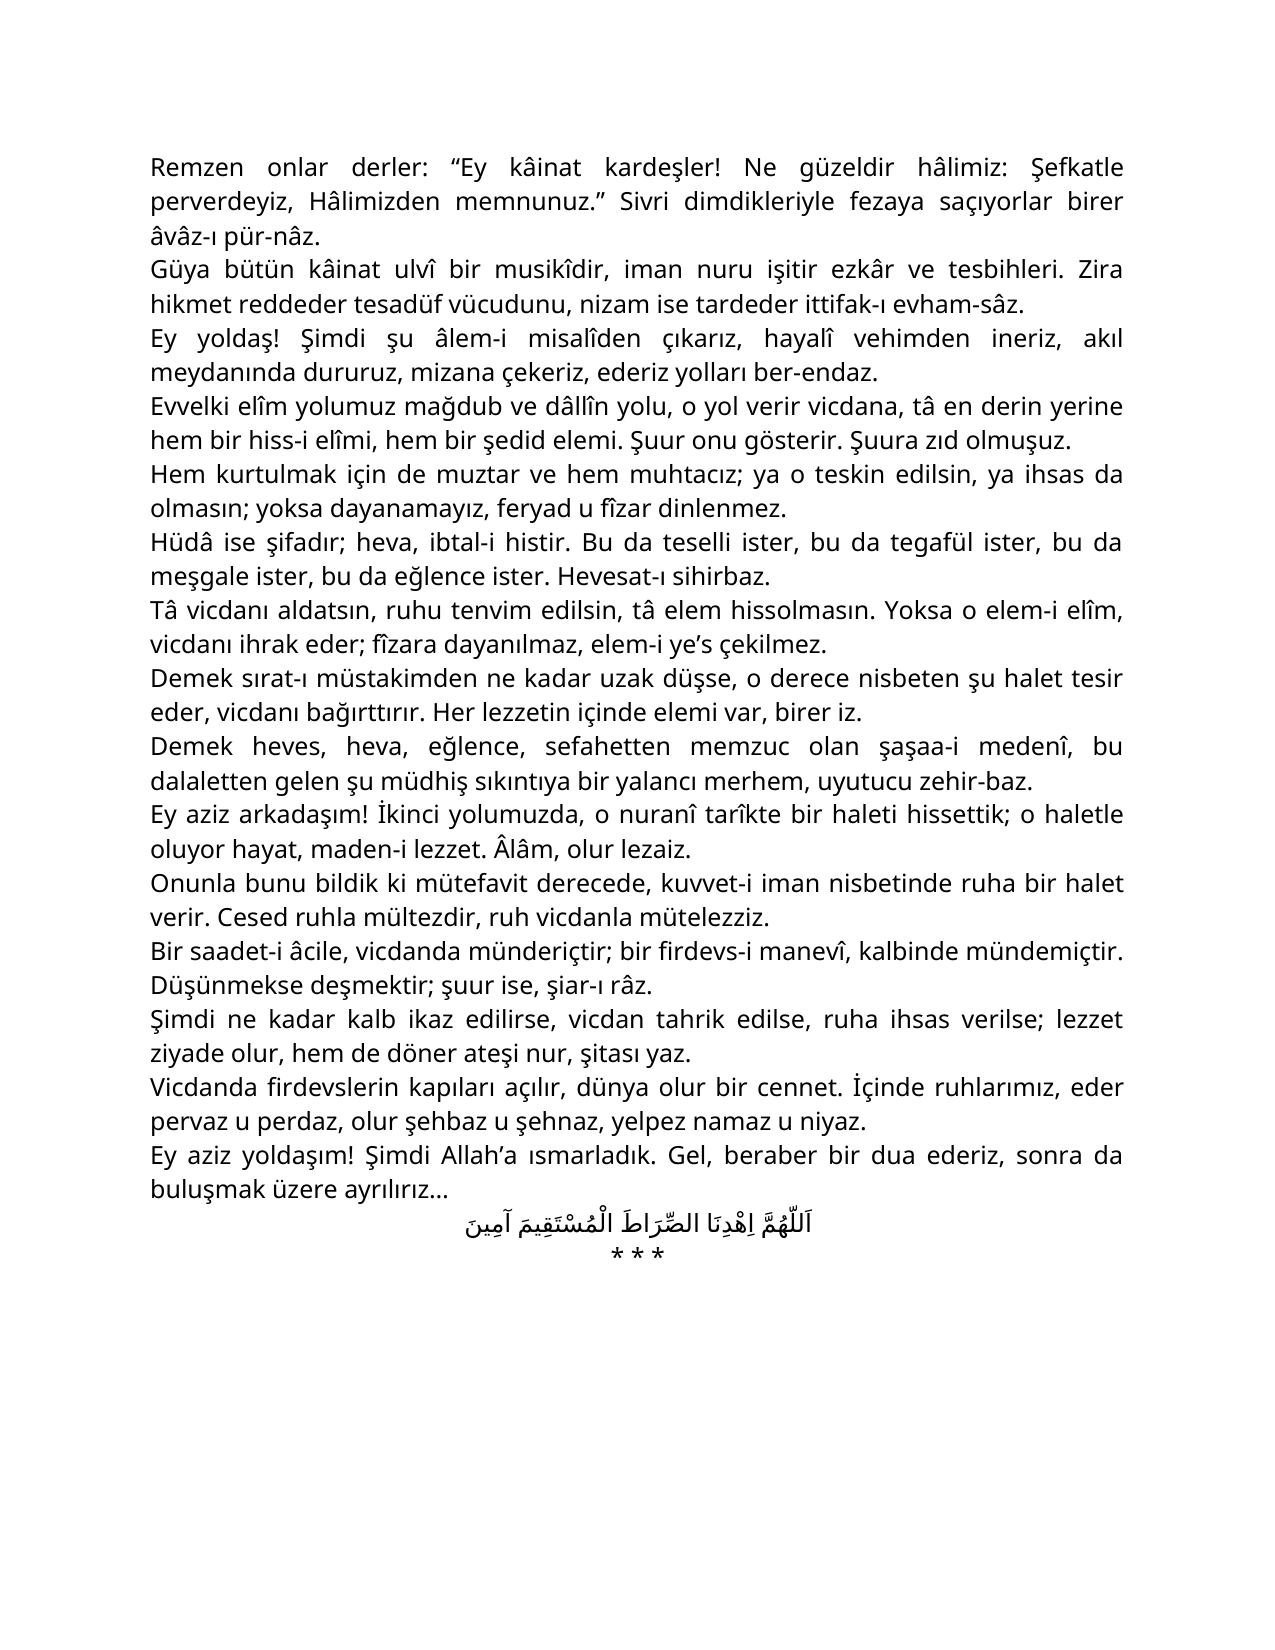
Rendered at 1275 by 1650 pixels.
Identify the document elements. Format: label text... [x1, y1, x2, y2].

text Hem kurtulmak için de muztar ve hem muhtacız; ya o teskin edilsin, ya ihsas da olmasın; yoksa dayanamayız, feryad u fîzar dinlenmez. [150, 457, 1125, 525]
text Ey yoldaş! Şimdi şu âlem-i misalîden çıkarız, hayalî vehimden ineriz, akıl meydanında dururuz, mizana çekeriz, ederiz yolları ber-endaz. [150, 320, 1125, 388]
text Vicdanda firdevslerin kapıları açılır, dünya olur bir cennet. İçinde ruhlarımız, eder pervaz u perdaz, olur şehbaz u şehnaz, yelpez namaz u niyaz. [150, 1070, 1125, 1138]
text * * * [150, 1240, 1125, 1274]
text Onunla bunu bildik ki mütefavit derecede, kuvvet-i iman nisbetinde ruha bir halet verir. Cesed ruhla mültezdir, ruh vicdanla mütelezziz. [150, 865, 1125, 933]
text Güya bütün kâinat ulvî bir musikîdir, iman nuru işitir ezkâr ve tesbihleri. Zira hikmet reddeder tesadüf vücudunu, nizam ise tardeder ittifak-ı evham-sâz. [150, 252, 1125, 320]
text Evvelki elîm yolumuz mağdub ve dâllîn yolu, o yol verir vicdana, tâ en derin yerine hem bir hiss-i elîmi, hem bir şedid elemi. Şuur onu gösterir. Şuura zıd olmuşuz. [150, 388, 1125, 457]
text Ey aziz yoldaşım! Şimdi Allah’a ısmarladık. Gel, beraber bir dua ederiz, sonra da buluşmak üzere ayrılırız… [150, 1138, 1125, 1206]
text Hüdâ ise şifadır; heva, ibtal-i histir. Bu da teselli ister, bu da tegafül ister, bu da meşgale ister, bu da eğlence ister. Hevesat-ı sihirbaz. [150, 525, 1125, 593]
text Remzen onlar derler: “Ey kâinat kardeşler! Ne güzeldir hâlimiz: Şefkatle perverdeyiz, Hâlimizden memnunuz.” Sivri dimdikleriyle fezaya saçıyorlar birer âvâz-ı pür-nâz. [150, 150, 1125, 252]
text Demek sırat-ı müstakimden ne kadar uzak düşse, o derece nisbeten şu halet tesir eder, vicdanı bağırttırır. Her lezzetin içinde elemi var, birer iz. [150, 661, 1125, 729]
text Tâ vicdanı aldatsın, ruhu tenvim edilsin, tâ elem hissolmasın. Yoksa o elem-i elîm, vicdanı ihrak eder; fîzara dayanılmaz, elem-i ye’s çekilmez. [150, 593, 1125, 661]
text Şimdi ne kadar kalb ikaz edilirse, vicdan tahrik edilse, ruha ihsas verilse; lezzet ziyade olur, hem de döner ateşi nur, şitası yaz. [150, 1002, 1125, 1070]
text Ey aziz arkadaşım! İkinci yolumuzda, o nuranî tarîkte bir haleti hissettik; o haletle oluyor hayat, maden-i lezzet. Âlâm, olur lezaiz. [150, 797, 1125, 865]
text Bir saadet-i âcile, vicdanda münderiçtir; bir firdevs-i manevî, kalbinde mündemiçtir. Düşünmekse deşmektir; şuur ise, şiar-ı râz. [150, 933, 1125, 1002]
text اَللّهُمَّ اِهْدِنَا الصِّرَاطَ الْمُسْتَقِيمَ آمِينَ [150, 1206, 1125, 1240]
text Demek heves, heva, eğlence, sefahetten memzuc olan şaşaa-i medenî, bu dalaletten gelen şu müdhiş sıkıntıya bir yalancı merhem, uyutucu zehir-baz. [150, 729, 1125, 797]
